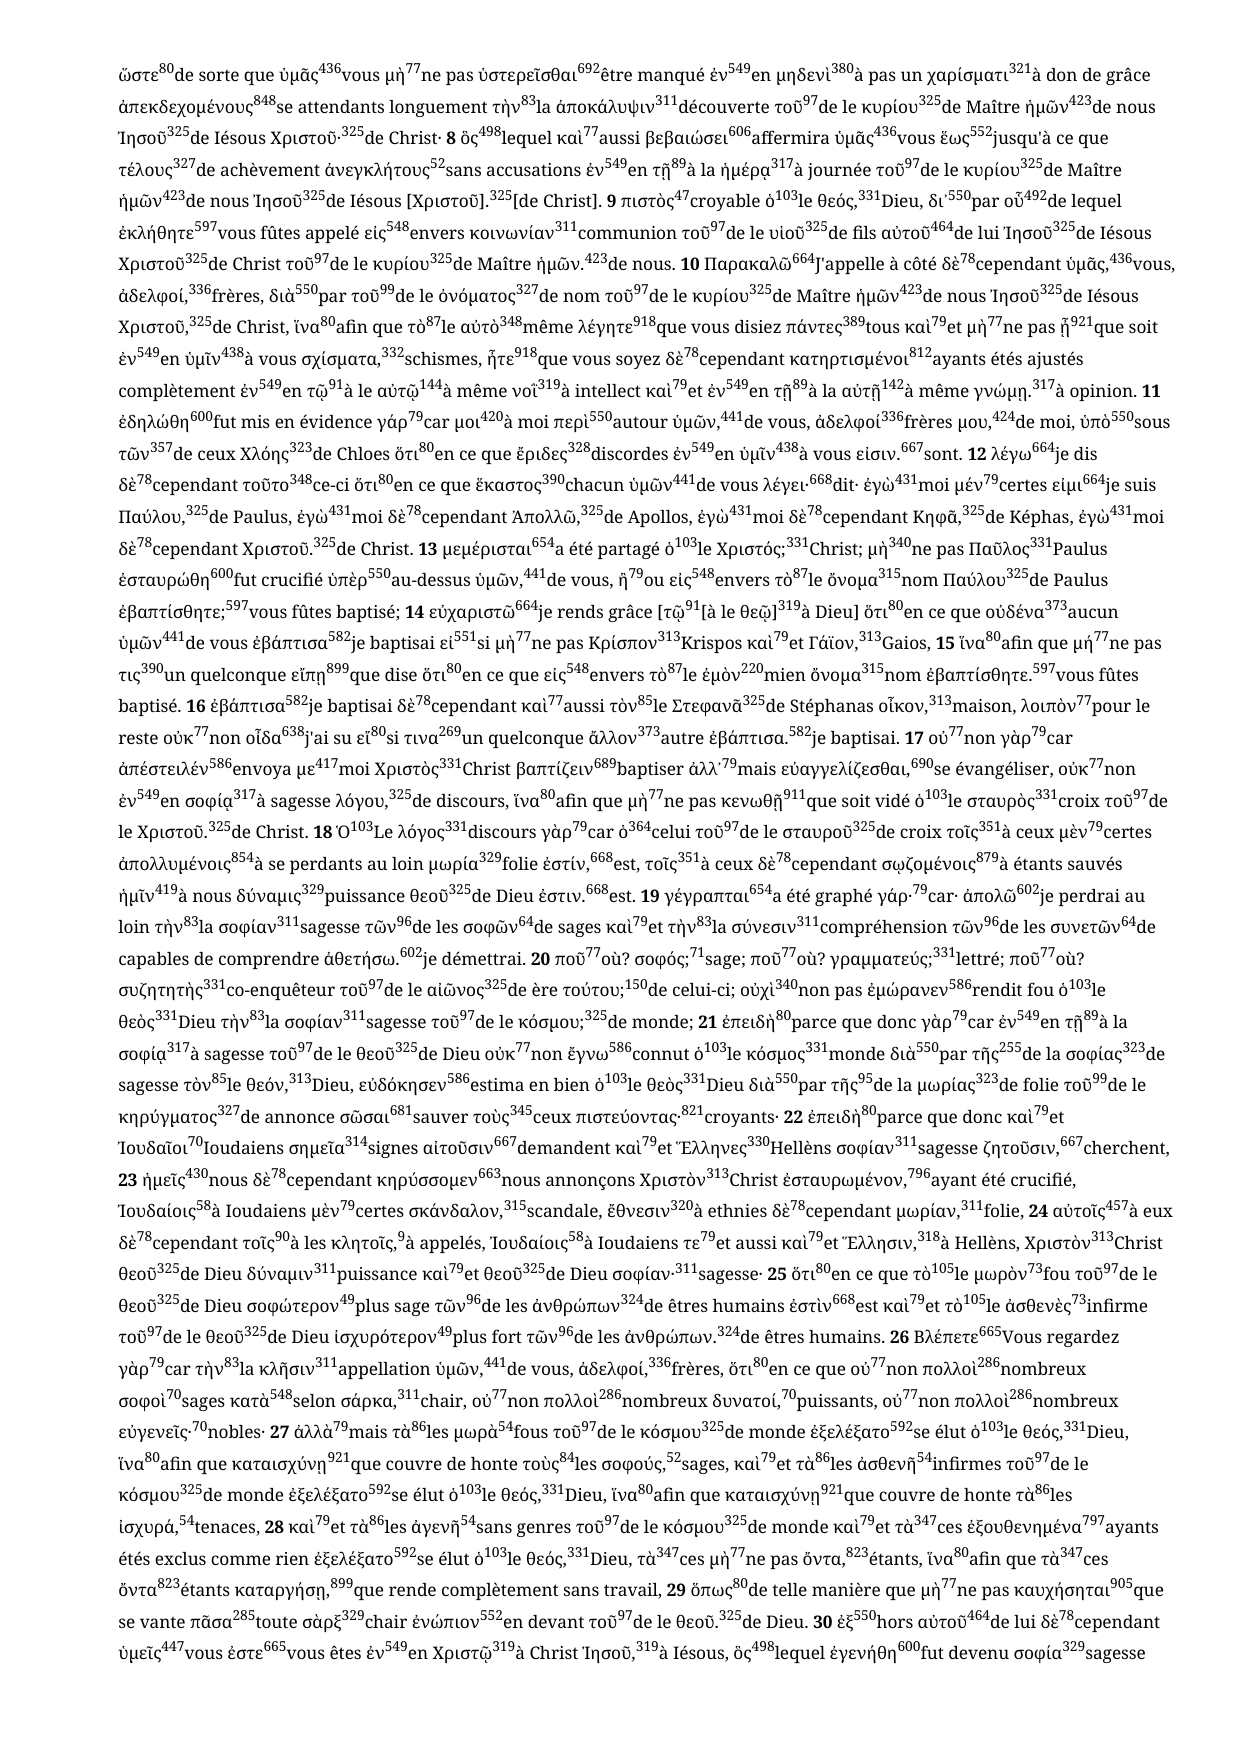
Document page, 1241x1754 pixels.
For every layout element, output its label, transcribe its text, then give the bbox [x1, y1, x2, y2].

text 1 Παῦλος331Paulus κλητὸς22appelé ἀπόστολος331envoyé Χριστοῦ325de Christ Ἰησοῦ325de Iésous διὰ550par θελήματος327de volonté θεοῦ325de Dieu καὶ79et Σωσθένης331Sosthène ὁ263le ἀδελφὸς331frère 2 τῇ89à la ἐκκλησίᾳ317à église τοῦ97de le θεοῦ325de Dieu ἡγιασμένοις800à ayants étés sanctifiés ἐν549en Χριστῷ319à Christ Ἰησοῦ,319à Iésous, τῇ350à celle οὔσῃ826à étante ἐν549en Κορίνθῳ,317à Corinthe, κλητοῖς9à appelés ἁγίοις,58à saints, σὺν549avec πᾶσιν377à tous τοῖς351à ceux ἐπικαλουμένοις854à se surnommants τὸ87le ὄνομα315nom τοῦ97de le κυρίου325de Maître ἡμῶν423de nous Ἰησοῦ325de Iésous Χριστοῦ325de Christ ἐν549en παντὶ275à tout τόπῳ,319à lieu, αὐτῶν463de eux καὶ79et ἡμῶν·423de nous· 3 χάρις329grâce ὑμῖν438à vous καὶ79et εἰρήνη329paix ἀπὸ550au loin θεοῦ325de Dieu πατρὸς325de père ἡμῶν423de nous καὶ79et κυρίου325de Maître Ἰησοῦ325de Iésous Χριστοῦ.325de Christ. 4 Εὐχαριστῶ664Je rends grâce τῷ91à le θεῷ319à Dieu μου424de moi πάντοτε77en tout moment περὶ550autour ὑμῶν441de vous ἐπὶ549sur τῇ89à la χάριτι317à grâce τοῦ97de le θεοῦ325de Dieu τῇ350à celle δοθείσῃ747à ayante étée donnée ὑμῖν438à vous ἐν549en Χριστῷ319à Christ Ἰησοῦ,319à Iésous, 5 ὅτι80en ce que ἐν549en παντὶ380à tout ἐπλουτίσθητε597vous fûtes enrichi ἐν549en αὐτῷ,458à lui, ἐν549en παντὶ275à tout λόγῳ319à discours καὶ79et πάσῃ273à toute γνώσει,317à connaissance, 6 καθὼς77de haut en bas comme τὸ105le μαρτύριον333témoignage τοῦ97de le Χριστοῦ325de Christ ἐβεβαιώθη600fut affermi ἐν549en ὑμῖν,438à vous, 7 ὥστε80de sorte que ὑμᾶς436vous μὴ77ne pas ὑστερεῖσθαι692être manqué ἐν549en μηδενὶ380à pas un χαρίσματι321à don de grâce ἀπεκδεχομένους848se attendants longuement τὴν83la ἀποκάλυψιν311découverte τοῦ97de le κυρίου325de Maître ἡμῶν423de nous Ἰησοῦ325de Iésous Χριστοῦ·325de Christ· 8 ὃς498lequel καὶ77aussi βεβαιώσει606affermira ὑμᾶς436vous ἕως552jusqu'à ce que τέλους327de achèvement ἀνεγκλήτους52sans accusations ἐν549en τῇ89à la ἡμέρᾳ317à journée τοῦ97de le κυρίου325de Maître ἡμῶν423de nous Ἰησοῦ325de Iésous [Χριστοῦ].325[de Christ]. 9 πιστὸς47croyable ὁ103le θεός,331Dieu, δι᾽550par οὗ492de lequel ἐκλήθητε597vous fûtes appelé εἰς548envers κοινωνίαν311communion τοῦ97de le υἱοῦ325de fils αὐτοῦ464de lui Ἰησοῦ325de Iésous Χριστοῦ325de Christ τοῦ97de le κυρίου325de Maître ἡμῶν.423de nous. 10 Παρακαλῶ664J'appelle à côté δὲ78cependant ὑμᾶς,436vous, ἀδελφοί,336frères, διὰ550par τοῦ99de le ὀνόματος327de nom τοῦ97de le κυρίου325de Maître ἡμῶν423de nous Ἰησοῦ325de Iésous Χριστοῦ,325de Christ, ἵνα80afin que τὸ87le αὐτὸ348même λέγητε918que vous disiez πάντες389tous καὶ79et μὴ77ne pas ᾖ921que soit ἐν549en ὑμῖν438à vous σχίσματα,332schismes, ἦτε918que vous soyez δὲ78cependant κατηρτισμένοι812ayants étés ajustés complètement ἐν549en τῷ91à le αὐτῷ144à même νοῒ319à intellect καὶ79et ἐν549en τῇ89à la αὐτῇ142à même γνώμῃ.317à opinion. 11 ἐδηλώθη600fut mis en évidence γάρ79car μοι420à moi περὶ550autour ὑμῶν,441de vous, ἀδελφοί336frères μου,424de moi, ὑπὸ550sous τῶν357de ceux Χλόης323de Chloes ὅτι80en ce que ἔριδες328discordes ἐν549en ὑμῖν438à vous εἰσιν.667sont. 12 λέγω664je dis δὲ78cependant τοῦτο348ce-ci ὅτι80en ce que ἕκαστος390chacun ὑμῶν441de vous λέγει·668dit· ἐγὼ431moi μέν79certes εἰμι664je suis Παύλου,325de Paulus, ἐγὼ431moi δὲ78cependant Ἀπολλῶ,325de Apollos, ἐγὼ431moi δὲ78cependant Κηφᾶ,325de Képhas, ἐγὼ431moi δὲ78cependant Χριστοῦ.325de Christ. 13 μεμέρισται654a été partagé ὁ103le Χριστός;331Christ; μὴ340ne pas Παῦλος331Paulus ἐσταυρώθη600fut crucifié ὑπὲρ550au-dessus ὑμῶν,441de vous, ἢ79ou εἰς548envers τὸ87le ὄνομα315nom Παύλου325de Paulus ἐβαπτίσθητε;597vous fûtes baptisé; 14 εὐχαριστῶ664je rends grâce [τῷ91[à le θεῷ]319à Dieu] ὅτι80en ce que οὐδένα373aucun ὑμῶν441de vous ἐβάπτισα582je baptisai εἰ551si μὴ77ne pas Κρίσπον313Krispos καὶ79et Γάϊον,313Gaios, 15 ἵνα80afin que μή77ne pas τις390un quelconque εἴπῃ899que dise ὅτι80en ce que εἰς548envers τὸ87le ἐμὸν220mien ὄνομα315nom ἐβαπτίσθητε.597vous fûtes baptisé. 16 ἐβάπτισα582je baptisai δὲ78cependant καὶ77aussi τὸν85le Στεφανᾶ325de Stéphanas οἶκον,313maison, λοιπὸν77pour le reste οὐκ77non οἶδα638j'ai su εἴ80si τινα269un quelconque ἄλλον373autre ἐβάπτισα.582je baptisai. 17 οὐ77non γὰρ79car ἀπέστειλέν586envoya με417moi Χριστὸς331Christ βαπτίζειν689baptiser ἀλλ᾽79mais εὐαγγελίζεσθαι,690se évangéliser, οὐκ77non ἐν549en σοφίᾳ317à sagesse λόγου,325de discours, ἵνα80afin que μὴ77ne pas κενωθῇ911que soit vidé ὁ103le σταυρὸς331croix τοῦ97de le Χριστοῦ.325de Christ. 18 Ὁ103Le λόγος331discours γὰρ79car ὁ364celui τοῦ97de le σταυροῦ325de croix τοῖς351à ceux μὲν79certes ἀπολλυμένοις854à se perdants au loin μωρία329folie ἐστίν,668est, τοῖς351à ceux δὲ78cependant σῳζομένοις879à étants sauvés ἡμῖν419à nous δύναμις329puissance θεοῦ325de Dieu ἐστιν.668est. 19 γέγραπται654a été graphé γάρ·79car· ἀπολῶ602je perdrai au loin τὴν83la σοφίαν311sagesse τῶν96de les σοφῶν64de sages καὶ79et τὴν83la σύνεσιν311compréhension τῶν96de les συνετῶν64de capables de comprendre ἀθετήσω.602je démettrai. 20 ποῦ77où? σοφός;71sage; ποῦ77où? γραμματεύς;331lettré; ποῦ77où? συζητητὴς331co-enquêteur τοῦ97de le αἰῶνος325de ère τούτου;150de celui-ci; οὐχὶ340non pas ἐμώρανεν586rendit fou ὁ103le θεὸς331Dieu τὴν83la σοφίαν311sagesse τοῦ97de le κόσμου;325de monde; 21 ἐπειδὴ80parce que donc γὰρ79car ἐν549en τῇ89à la σοφίᾳ317à sagesse τοῦ97de le θεοῦ325de Dieu οὐκ77non ἔγνω586connut ὁ103le κόσμος331monde διὰ550par τῆς255de la σοφίας323de sagesse τὸν85le θεόν,313Dieu, εὐδόκησεν586estima en bien ὁ103le θεὸς331Dieu διὰ550par τῆς95de la μωρίας323de folie τοῦ99de le κηρύγματος327de annonce σῶσαι681sauver τοὺς345ceux πιστεύοντας·821croyants· 22 ἐπειδὴ80parce que donc καὶ79et Ἰουδαῖοι70Ioudaiens σημεῖα314signes αἰτοῦσιν667demandent καὶ79et Ἕλληνες330Hellèns σοφίαν311sagesse ζητοῦσιν,667cherchent, 23 ἡμεῖς430nous δὲ78cependant κηρύσσομεν663nous annonçons Χριστὸν313Christ ἐσταυρωμένον,796ayant été crucifié, Ἰουδαίοις58à Ioudaiens μὲν79certes σκάνδαλον,315scandale, ἔθνεσιν320à ethnies δὲ78cependant μωρίαν,311folie, 24 αὐτοῖς457à eux δὲ78cependant τοῖς90à les κλητοῖς,9à appelés, Ἰουδαίοις58à Ioudaiens τε79et aussi καὶ79et Ἕλλησιν,318à Hellèns, Χριστὸν313Christ θεοῦ325de Dieu δύναμιν311puissance καὶ79et θεοῦ325de Dieu σοφίαν·311sagesse· 25 ὅτι80en ce que τὸ105le μωρὸν73fou τοῦ97de le θεοῦ325de Dieu σοφώτερον49plus sage τῶν96de les ἀνθρώπων324de êtres humains ἐστὶν668est καὶ79et τὸ105le ἀσθενὲς73infirme τοῦ97de le θεοῦ325de Dieu ἰσχυρότερον49plus fort τῶν96de les ἀνθρώπων.324de êtres humains. 26 Βλέπετε665Vous regardez γὰρ79car τὴν83la κλῆσιν311appellation ὑμῶν,441de vous, ἀδελφοί,336frères, ὅτι80en ce que οὐ77non πολλοὶ286nombreux σοφοὶ70sages κατὰ548selon σάρκα,311chair, οὐ77non πολλοὶ286nombreux δυνατοί,70puissants, οὐ77non πολλοὶ286nombreux εὐγενεῖς·70nobles· 27 ἀλλὰ79mais τὰ86les μωρὰ54fous τοῦ97de le κόσμου325de monde ἐξελέξατο592se élut ὁ103le θεός,331Dieu, ἵνα80afin que καταισχύνῃ921que couvre de honte τοὺς84les σοφούς,52sages, καὶ79et τὰ86les ἀσθενῆ54infirmes τοῦ97de le κόσμου325de monde ἐξελέξατο592se élut ὁ103le θεός,331Dieu, ἵνα80afin que καταισχύνῃ921que couvre de honte τὰ86les ἰσχυρά,54tenaces, 28 καὶ79et τὰ86les ἀγενῆ54sans genres τοῦ97de le κόσμου325de monde καὶ79et τὰ347ces ἐξουθενημένα797ayants étés exclus comme rien ἐξελέξατο592se élut ὁ103le θεός,331Dieu, τὰ347ces μὴ77ne pas ὄντα,823étants, ἵνα80afin que τὰ347ces ὄντα823étants καταργήσῃ,899que rende complètement sans travail, 29 ὅπως80de telle manière que μὴ77ne pas καυχήσηται905que se vante πᾶσα285toute σὰρξ329chair ἐνώπιον552en devant τοῦ97de le θεοῦ.325de Dieu. 30 ἐξ550hors αὐτοῦ464de lui δὲ78cependant ὑμεῖς447vous ἐστε665vous êtes ἐν549en Χριστῷ319à Christ Ἰησοῦ,319à Iésous, ὃς498lequel ἐγενήθη600fut devenu σοφία329sagesse ἡμῖν419à nous ἀπὸ550au loin θεοῦ,325de Dieu, δικαιοσύνη329justice τε79et aussi καὶ79et ἁγιασμὸς331sanctification καὶ79et ἀπολύτρωσις,329rançon intégrale, 31 ἵνα80afin que καθὼς77de haut en bas comme γέγραπται·654a été graphé· ὁ364celui καυχώμενος867se vantant ἐν549en κυρίῳ319à Maître καυχάσθω.576se vante. [118, 59, 1181, 1665]
